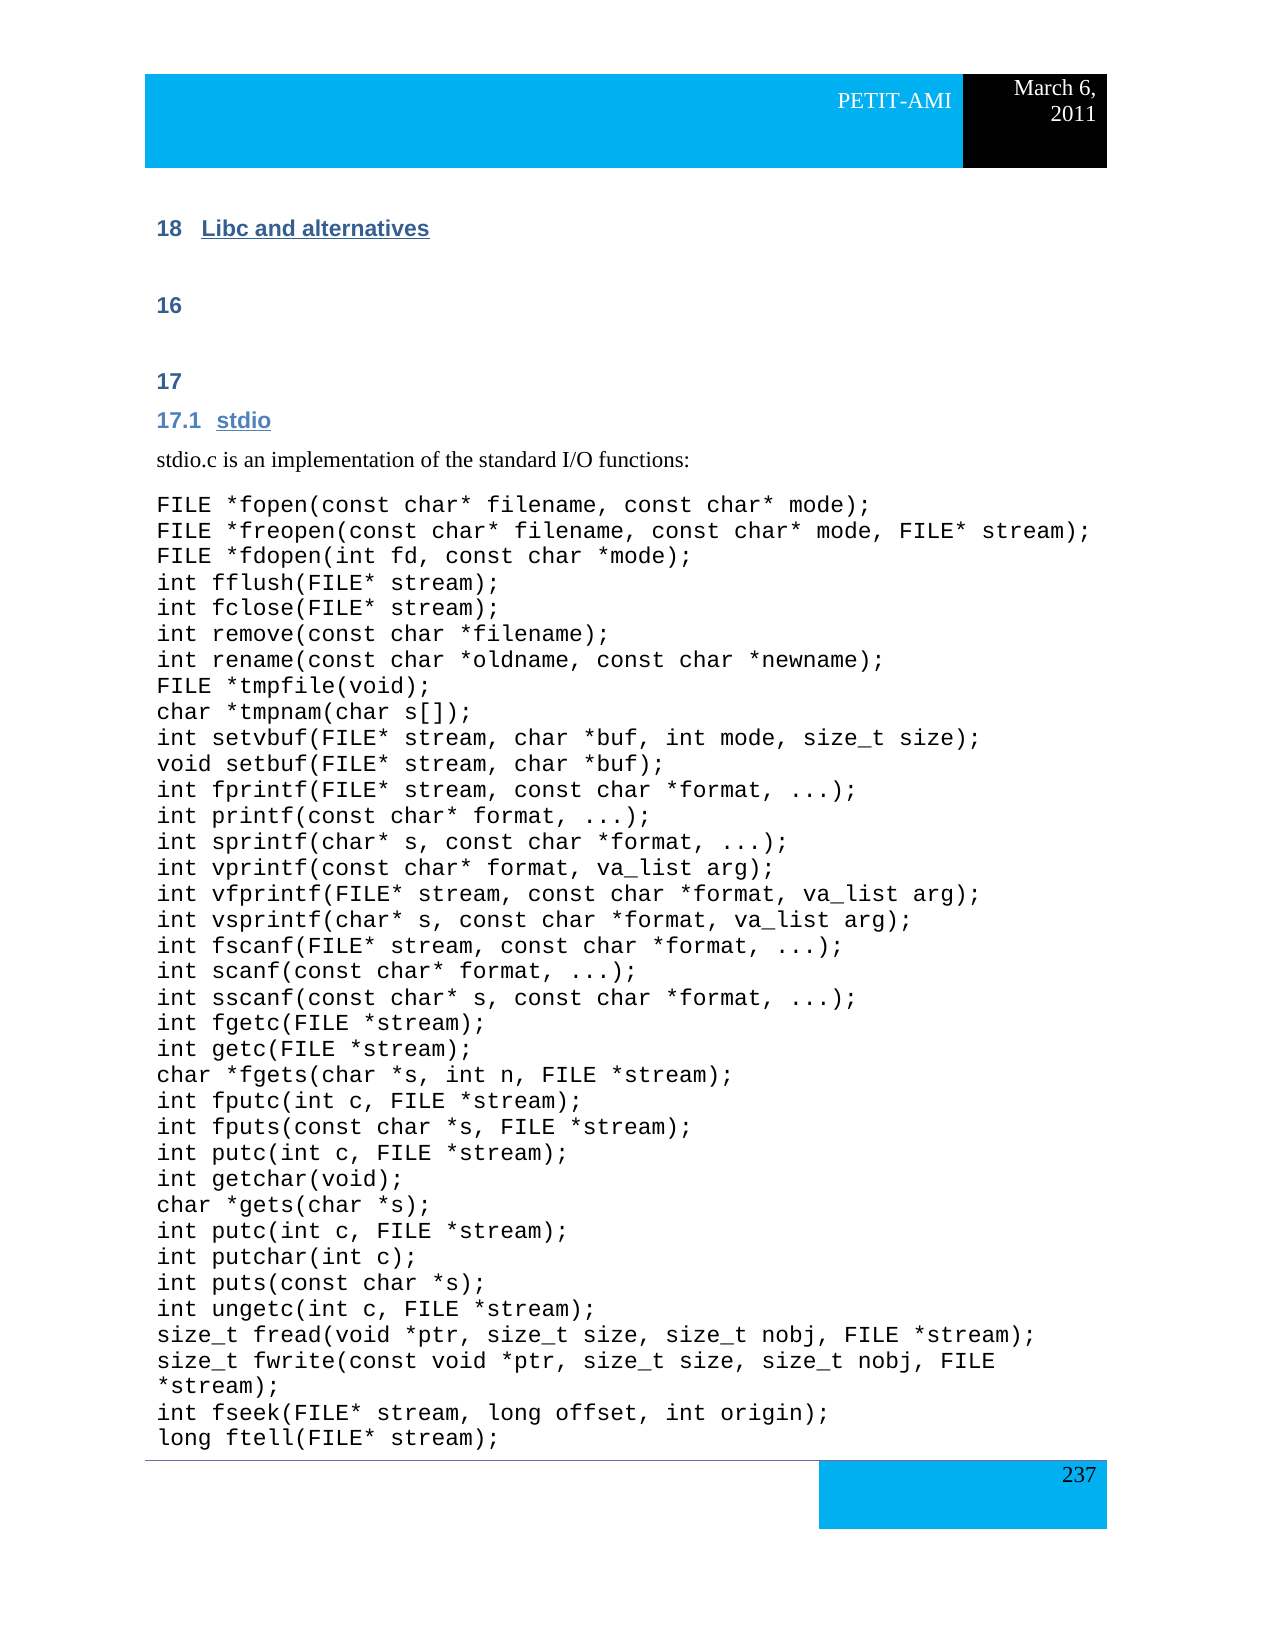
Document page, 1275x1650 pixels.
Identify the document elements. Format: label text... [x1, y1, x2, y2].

text size_t fread(void *ptr, size_t size, size_t nobj, FILE *stream); [156, 1323, 1118, 1349]
text FILE *fdopen(int fd, const char *mode); [156, 545, 1118, 571]
text int fclose(FILE* stream); [156, 597, 1118, 623]
text char *gets(char *s); [156, 1193, 1118, 1219]
text int fputs(const char *s, FILE *stream); [156, 1116, 1118, 1141]
text int putc(int c, FILE *stream); [156, 1141, 1118, 1167]
text int remove(const char *filename); [156, 623, 1118, 649]
text int fgetc(FILE *stream); [156, 1012, 1118, 1038]
text stdio.c is an implementation of the standard I/O functions: [156, 446, 1118, 472]
text int vsprintf(char* s, const char *format, va_list arg); [156, 908, 1118, 934]
text size_t fwrite(const void *ptr, size_t size, size_t nobj, FILE *stream); [156, 1349, 1118, 1401]
text int setvbuf(FILE* stream, char *buf, int mode, size_t size); [156, 726, 1118, 752]
text int putchar(int c); [156, 1245, 1118, 1271]
text FILE *freopen(const char* filename, const char* mode, FILE* stream); [156, 519, 1118, 545]
text int putc(int c, FILE *stream); [156, 1219, 1118, 1245]
text int fflush(FILE* stream); [156, 571, 1118, 597]
text int printf(const char* format, ...); [156, 804, 1118, 830]
text char *tmpnam(char s[]); [156, 701, 1118, 726]
subtitle Libc and alternatives [156, 215, 1118, 242]
text int sprintf(char* s, const char *format, ...); [156, 830, 1118, 856]
text FILE *fopen(const char* filename, const char* mode); [156, 493, 1118, 519]
text int vprintf(const char* format, va_list arg); [156, 856, 1118, 882]
text char *fgets(char *s, int n, FILE *stream); [156, 1064, 1118, 1089]
text int fprintf(FILE* stream, const char *format, ...); [156, 778, 1118, 804]
text int fseek(FILE* stream, long offset, int origin); [156, 1401, 1118, 1427]
text FILE *tmpfile(void); [156, 674, 1118, 701]
text int fscanf(FILE* stream, const char *format, ...); [156, 934, 1118, 960]
text int sscanf(const char* s, const char *format, ...); [156, 986, 1118, 1012]
text int getchar(void); [156, 1167, 1118, 1193]
text int getc(FILE *stream); [156, 1038, 1118, 1064]
text int fputc(int c, FILE *stream); [156, 1089, 1118, 1116]
text int puts(const char *s); [156, 1271, 1118, 1297]
text long ftell(FILE* stream); [156, 1427, 1118, 1453]
text int ungetc(int c, FILE *stream); [156, 1297, 1118, 1323]
text int rename(const char *oldname, const char *newname); [156, 649, 1118, 674]
text void setbuf(FILE* stream, char *buf); [156, 752, 1118, 778]
text int vfprintf(FILE* stream, const char *format, va_list arg); [156, 882, 1118, 908]
text int scanf(const char* format, ...); [156, 960, 1118, 986]
subtitle stdio [156, 407, 1118, 433]
